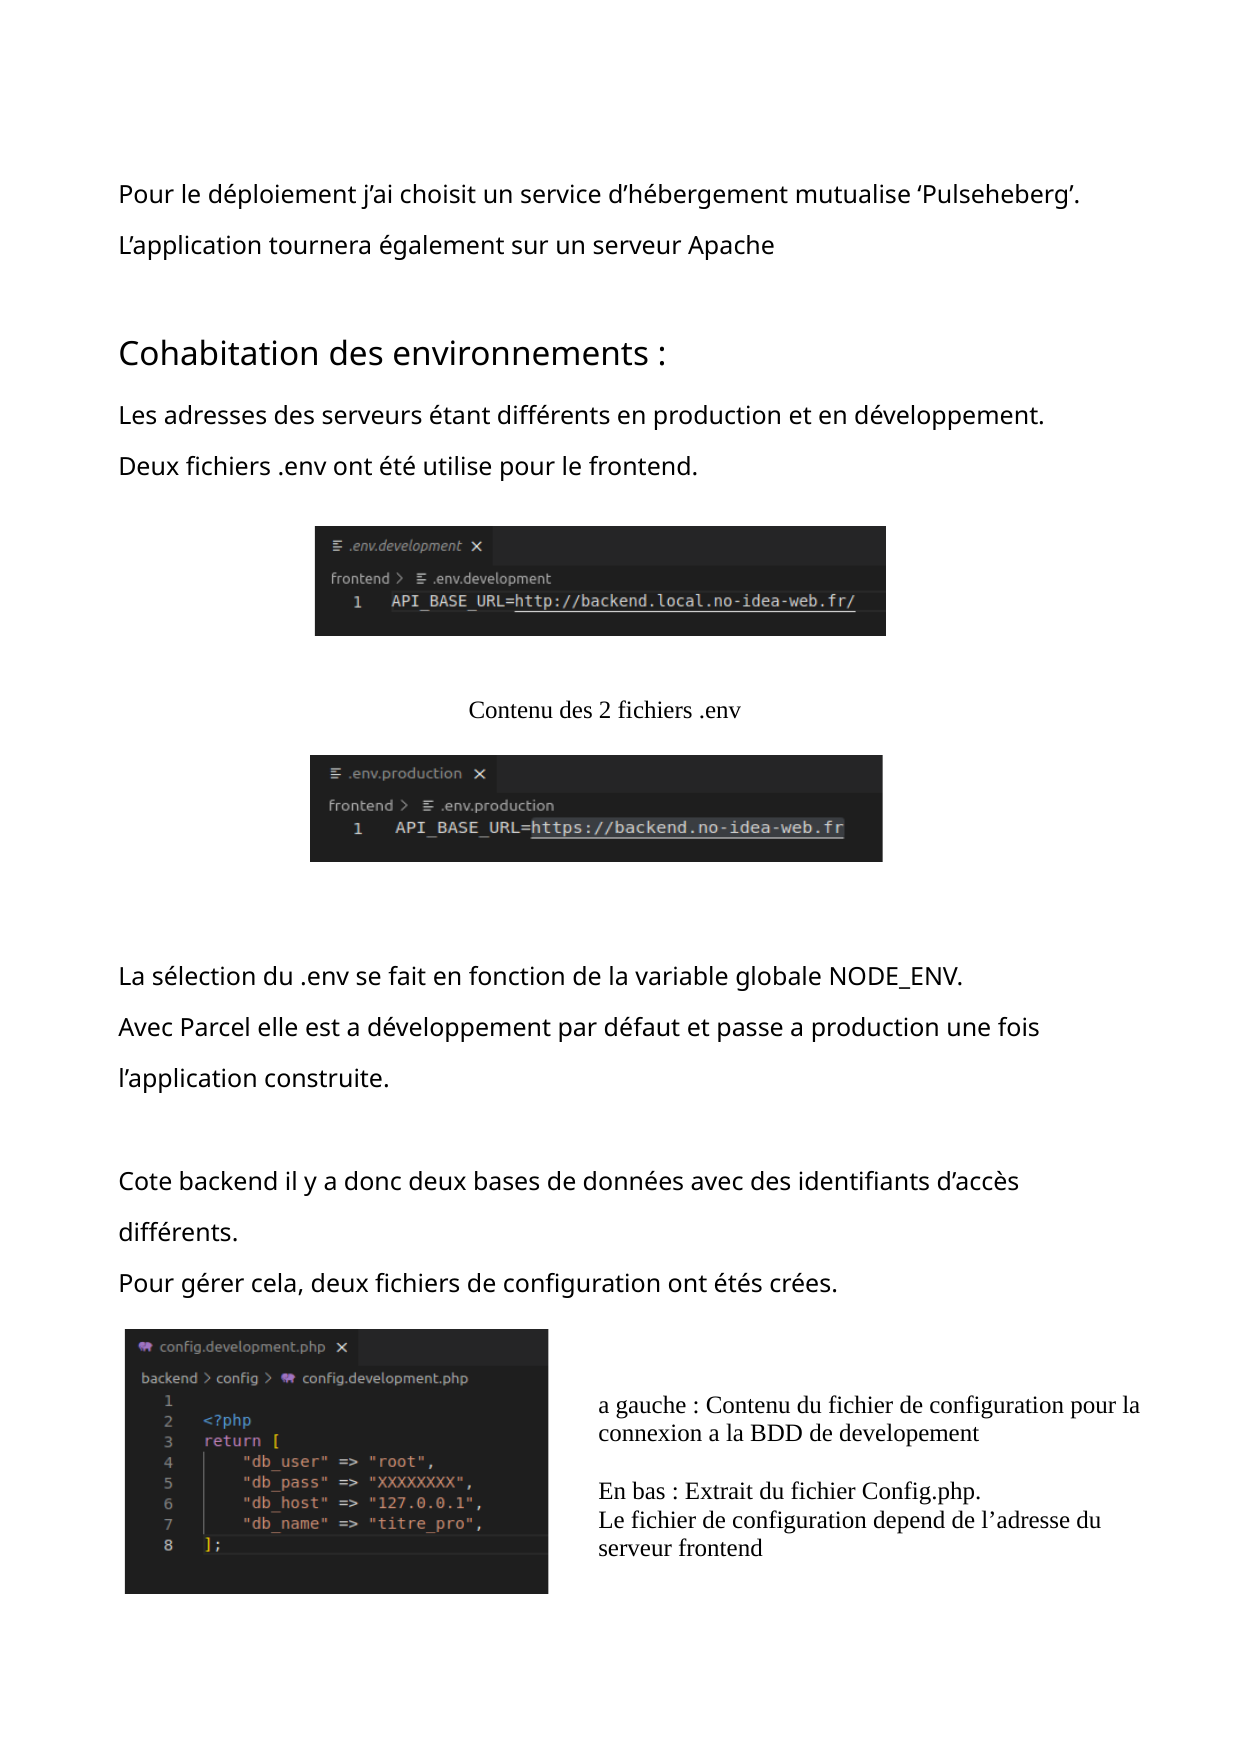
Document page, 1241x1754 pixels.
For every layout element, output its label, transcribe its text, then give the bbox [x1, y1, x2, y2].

picture [314, 526, 886, 636]
text Avec Parcel elle est a développement par défaut et passe a production une fois l’application construite. [118, 1010, 1122, 1095]
text La sélection du .env se fait en fonction de la variable globale NODE_ENV. [118, 959, 1122, 993]
picture [124, 1329, 549, 1594]
text Cohabitation des environnements : [118, 329, 1122, 375]
text Deux fichiers .env ont été utilise pour le frontend. [118, 449, 1122, 483]
text Cote backend il y a donc deux bases de données avec des identifiants d’accès différents. [118, 1163, 1122, 1248]
text Les adresses des serveurs étant différents en production et en développement. [118, 398, 1122, 432]
picture [310, 755, 883, 862]
text Pour le déploiement j’ai choisit un service d’hébergement mutualise ‘Pulseheberg’. L’application tournera également sur un serveur Apache [118, 176, 1122, 261]
text Pour gérer cela, deux fichiers de configuration ont étés crées. [118, 1265, 1122, 1299]
